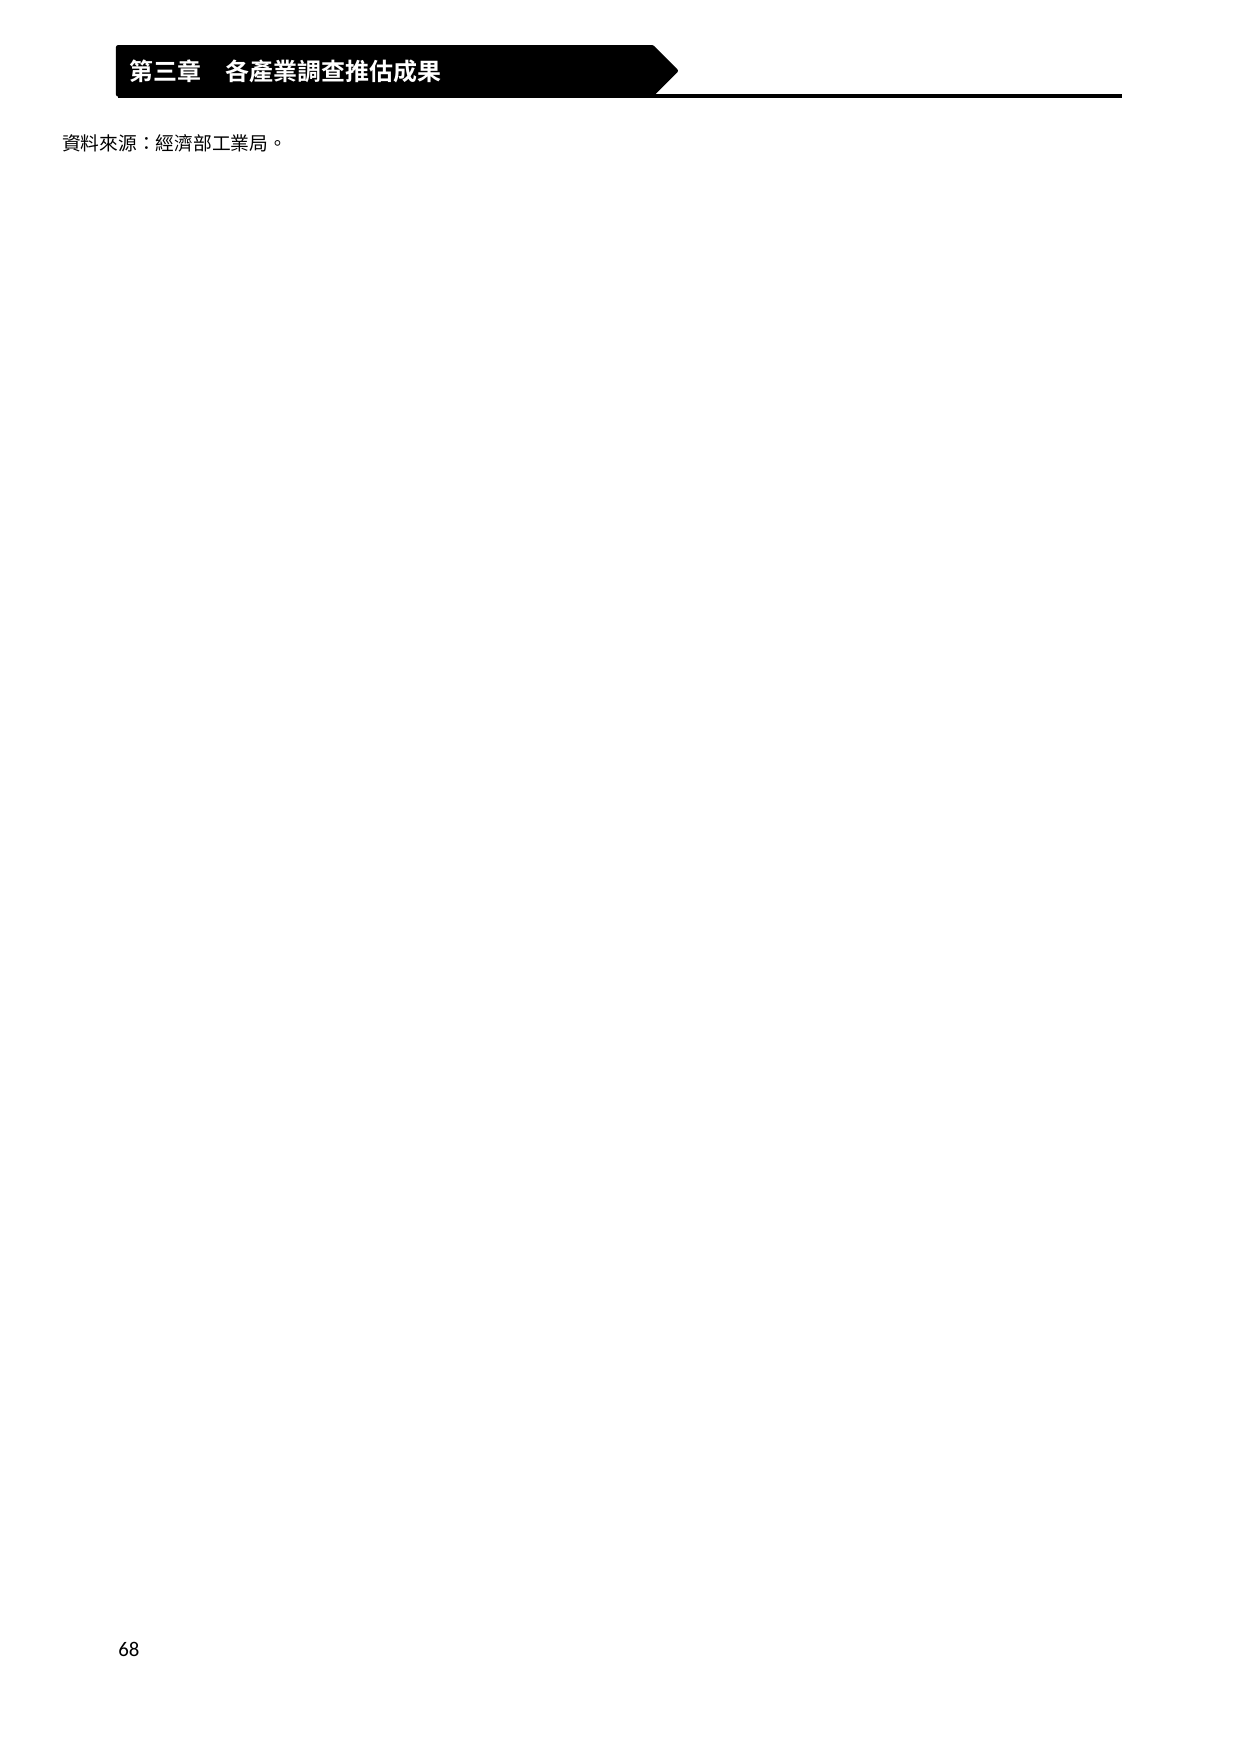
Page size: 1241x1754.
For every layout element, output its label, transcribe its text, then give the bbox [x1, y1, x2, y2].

text 資料來源：經濟部工業局。 [62, 130, 1122, 155]
